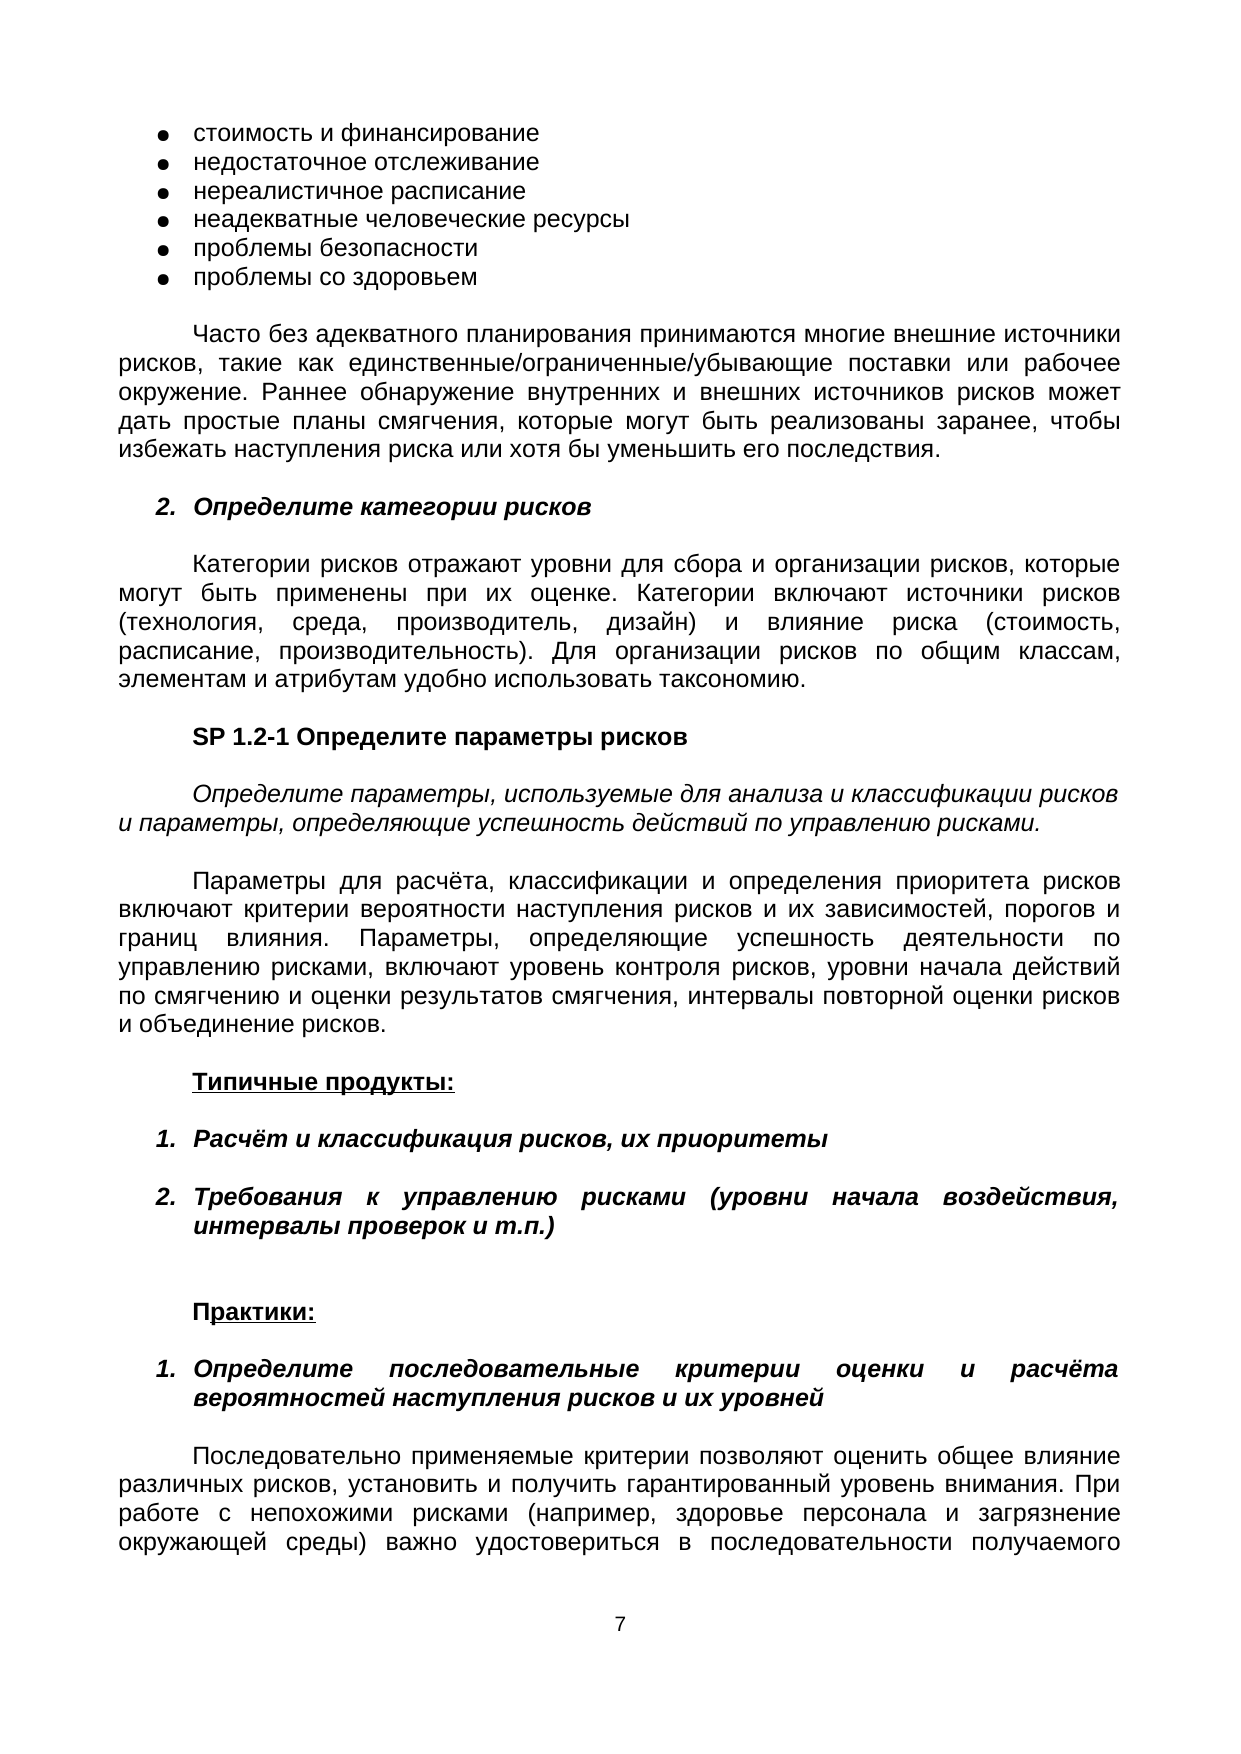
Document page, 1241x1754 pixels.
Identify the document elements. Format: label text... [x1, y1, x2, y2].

text SP 1.2-1 Определите параметры рисков [118, 722, 1122, 751]
list Расчёт и классификация рисков, их приоритеты [156, 1124, 1122, 1153]
text Параметры для расчёта, классификации и определения приоритета рисков включают критерии вероятности наступления рисков и их зависимостей, порогов и границ влияния. Параметры, определяющие успешность деятельности по управлению рисками, включают уровень контроля рисков, уровни начала действий по смягчению и оценки результатов смягчения, интервалы повторной оценки рисков и объединение рисков. [118, 866, 1122, 1038]
text Определите параметры, используемые для анализа и классификации рисков и параметры, определяющие успешность действий по управлению рисками. [118, 779, 1122, 837]
list Требования к управлению рисками (уровни начала воздействия, интервалы проверок и т.п.) [156, 1182, 1122, 1239]
list недостаточное отслеживание [156, 147, 1122, 176]
list нереалистичное расписание [156, 176, 1122, 204]
list неадекватные человеческие ресурсы [156, 204, 1122, 233]
list стоимость и финансирование [156, 118, 1122, 147]
text Категории рисков отражают уровни для сбора и организации рисков, которые могут быть применены при их оценке. Категории включают источники рисков (технология, среда, производитель, дизайн) и влияние риска (стоимость, расписание, производительность). Для организации рисков по общим классам, элементам и атрибутам удобно использовать таксономию. [118, 549, 1122, 693]
list проблемы со здоровьем [156, 262, 1122, 291]
list Определите категории рисков [156, 492, 1122, 521]
text Часто без адекватного планирования принимаются многие внешние источники рисков, такие как единственные/ограниченные/убывающие поставки или рабочее окружение. Раннее обнаружение внутренних и внешних источников рисков может дать простые планы смягчения, которые могут быть реализованы заранее, чтобы избежать наступления риска или хотя бы уменьшить его последствия. [118, 319, 1122, 463]
text Последовательно применяемые критерии позволяют оценить общее влияние различных рисков, установить и получить гарантированный уровень внимания. При работе с непохожими рисками (например, здоровье персонала и загрязнение окружающей среды) важно удостовериться в последовательности получаемого [118, 1441, 1122, 1556]
list Определите последовательные критерии оценки и расчёта вероятностей наступления рисков и их уровней [156, 1354, 1122, 1412]
text Типичные продукты: [118, 1067, 1122, 1096]
text Практики: [118, 1297, 1122, 1326]
list проблемы безопасности [156, 233, 1122, 262]
